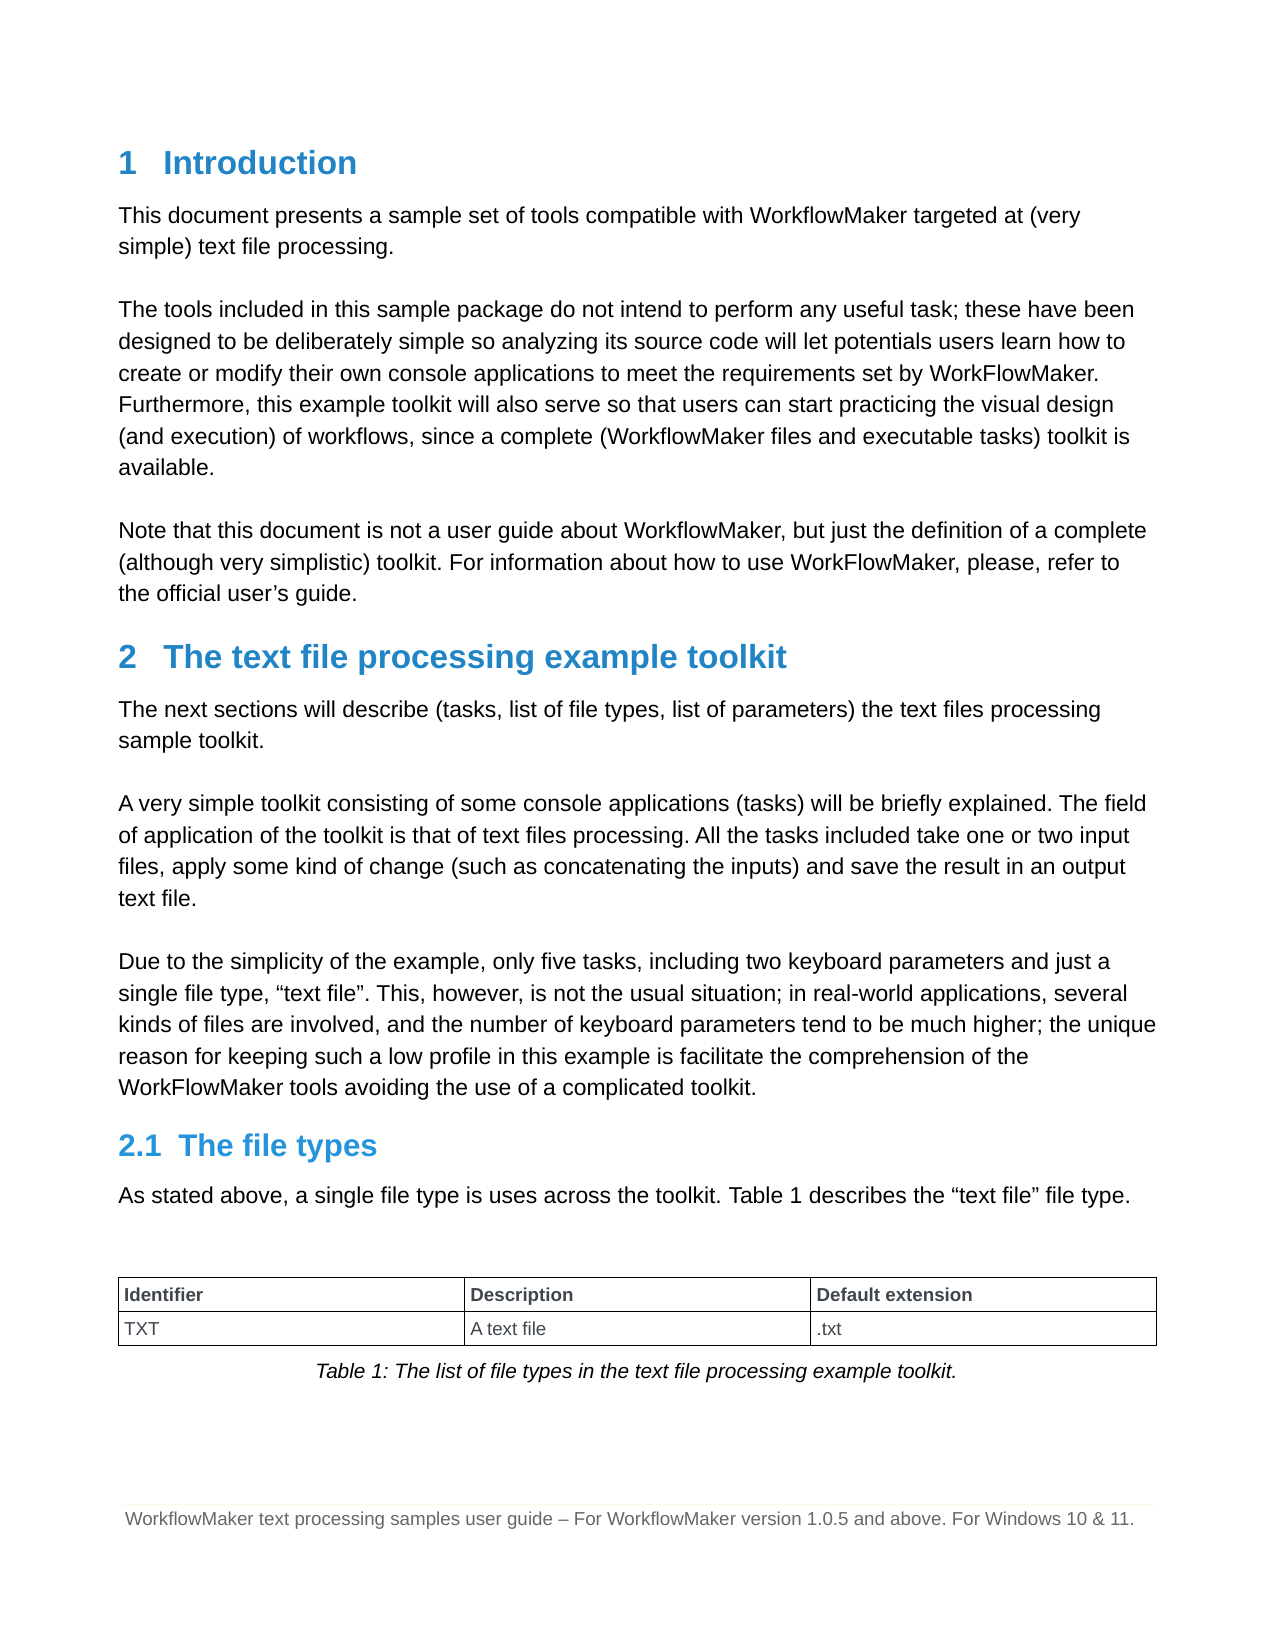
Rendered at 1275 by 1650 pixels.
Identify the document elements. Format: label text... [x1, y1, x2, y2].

text The tools included in this sample package do not intend to perform any useful task; these have been designed to be deliberately simple so analyzing its source code will let potentials users learn how to create or modify their own console applications to meet the requirements set by WorkFlowMaker. Furthermore, this example toolkit will also serve so that users can start practicing the visual design (and execution) of workflows, since a complete (WorkflowMaker files and executable tasks) toolkit is available. [118, 296, 1157, 481]
table_cell .txt [811, 1312, 1156, 1345]
text As stated above, a single file type is uses across the toolkit. Table 1 describes the “text file” file type. [118, 1182, 1157, 1209]
text Table 1: The list of file types in the text file processing example toolkit. [118, 1359, 1157, 1383]
table_cell A text file [465, 1312, 810, 1345]
text Note that this document is not a user guide about WorkflowMaker, but just the definition of a complete (although very simplistic) toolkit. For information about how to use WorkFlowMaker, please, refer to the official user’s guide. [118, 517, 1157, 607]
table_cell TXT [119, 1312, 464, 1345]
text This document presents a sample set of tools compatible with WorkflowMaker targeted at (very simple) text file processing. [118, 202, 1157, 259]
text Due to the simplicity of the example, only five tasks, including two keyboard parameters and just a single file type, “text file”. This, however, is not the usual situation; in real-world applications, several kinds of files are involved, and the number of keyboard parameters tend to be much higher; the unique reason for keeping such a low profile in this example is facilitate the comprehension of the WorkFlowMaker tools avoiding the use of a complicated toolkit. [118, 948, 1157, 1101]
subtitle The text file processing example toolkit [118, 637, 1157, 675]
table_header Description [465, 1278, 810, 1311]
table_header Identifier [119, 1278, 464, 1311]
subtitle The file types [118, 1127, 1157, 1163]
table_header Default extension [811, 1278, 1156, 1311]
text A very simple toolkit consisting of some console applications (tasks) will be briefly explained. The field of application of the toolkit is that of text files processing. All the tasks included take one or two input files, apply some kind of change (such as concatenating the inputs) and save the result in an output text file. [118, 790, 1157, 911]
text The next sections will describe (tasks, list of file types, list of parameters) the text files processing sample toolkit. [118, 696, 1157, 753]
subtitle Introduction [118, 143, 1157, 182]
